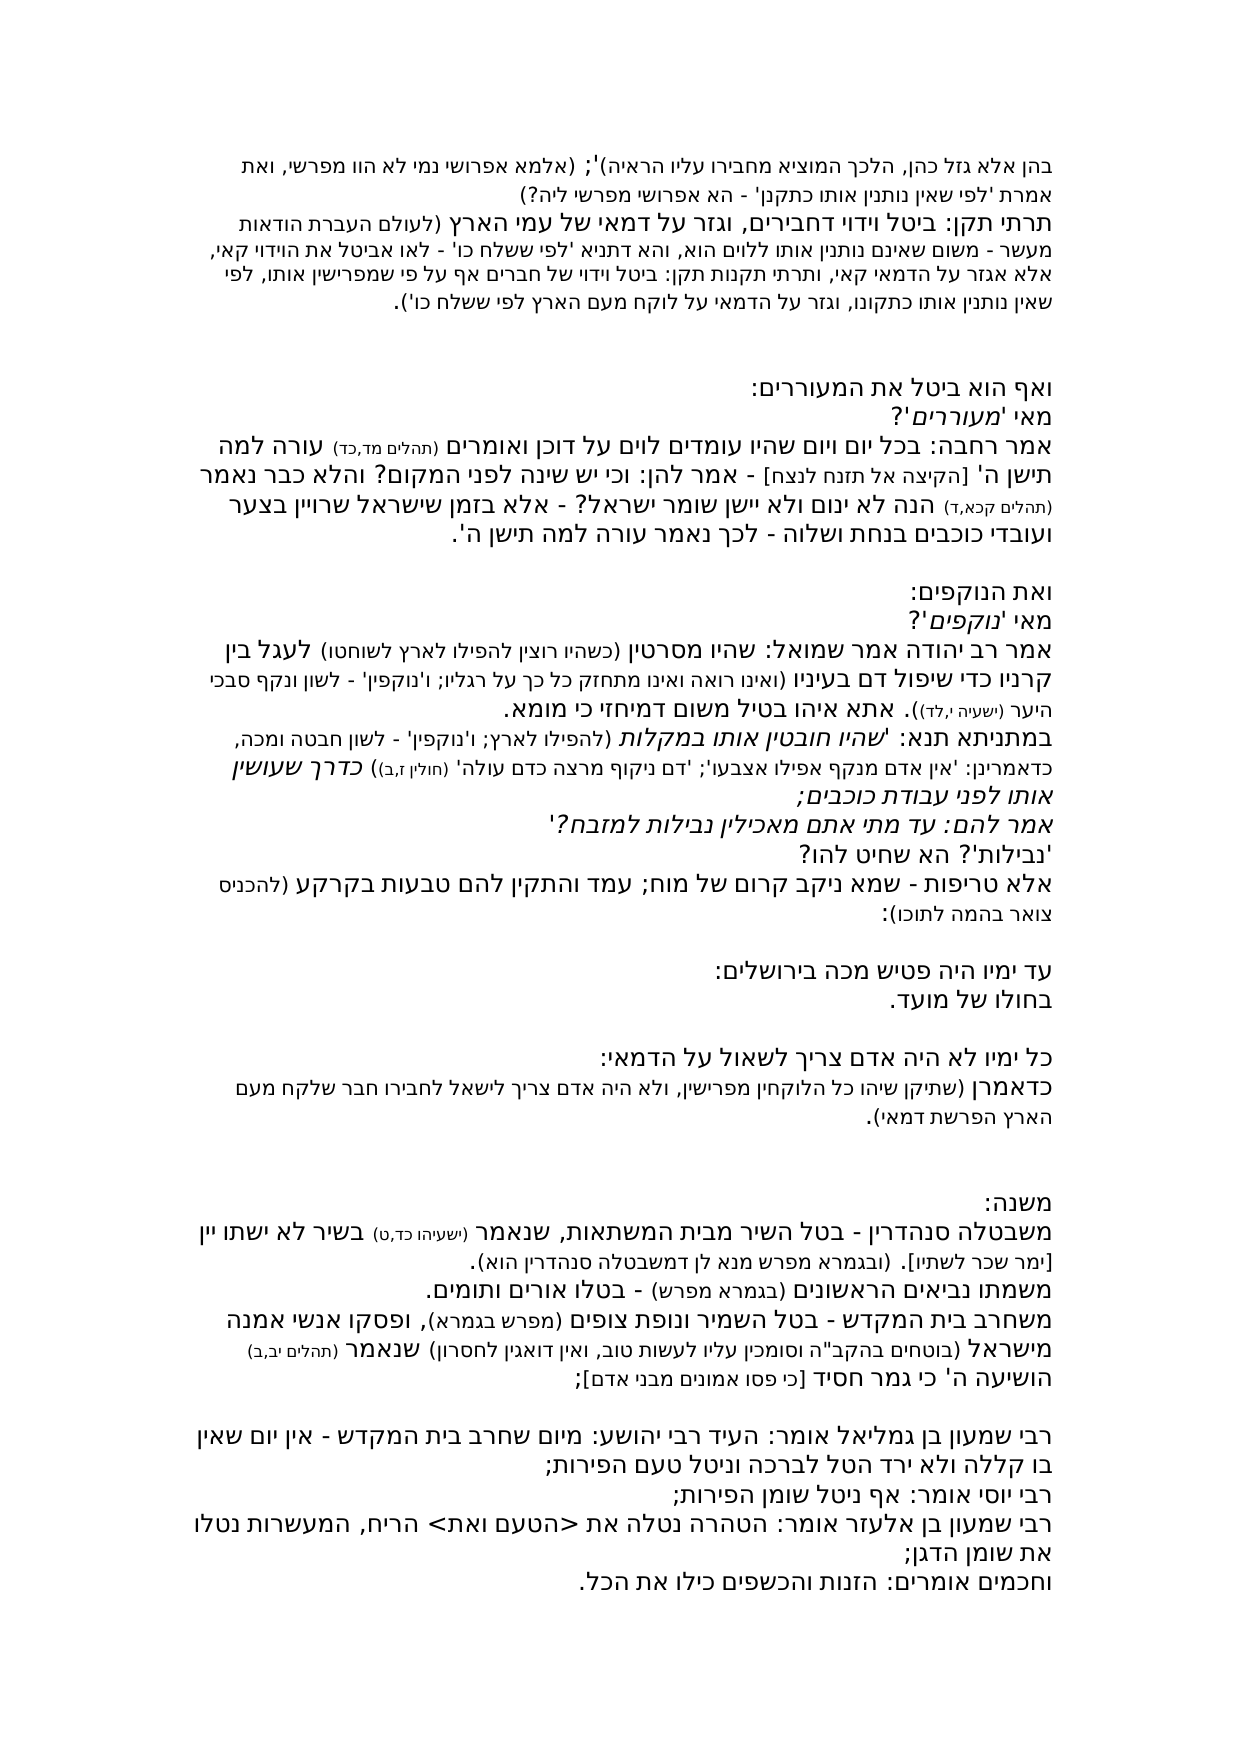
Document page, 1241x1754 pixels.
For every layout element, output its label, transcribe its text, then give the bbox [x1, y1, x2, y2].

text בחולו של מועד. [187, 985, 1053, 1014]
text משבטלה סנהדרין - בטל השיר מבית המשתאות, שנאמר (ישעיהו כד,ט) בשיר לא ישתו יין [ימר שכר לשתיו]. (ובגמרא מפרש מנא לן דמשבטלה סנהדרין הוא). [187, 1217, 1053, 1276]
subtitle אמר להם: עד מתי אתם מאכילין נבילות למזבח?' [187, 811, 1053, 840]
text ואת הנוקפים: [187, 577, 1053, 606]
text כדאמרן (שתיקן שיהו כל הלוקחין מפרישין, ולא היה אדם צריך לישאל לחבירו חבר שלקח מעם הארץ הפרשת דמאי). [187, 1072, 1053, 1131]
text כל ימיו לא היה אדם צריך לשאול על הדמאי: [187, 1043, 1053, 1072]
text ואף הוא ביטל את המעוררים: [187, 373, 1053, 402]
text מאי 'מעוררים'? [187, 402, 1053, 431]
text אמר רב יהודה אמר שמואל: שהיו מסרטין (כשהיו רוצין להפילו לארץ לשוחטו) לעגל בין קרניו כדי שיפול דם בעיניו (ואינו רואה ואינו מתחזק כל כך על רגליו; ו'נוקפין' - לשון ונקף סבכי היער (ישעיה י,לד)). אתא איהו בטיל משום דמיחזי כי מומא. [187, 635, 1053, 723]
text 'נבילות'? הא שחיט להו? [187, 840, 1053, 869]
text במתניתא תנא: 'שהיו חובטין אותו במקלות (להפילו לארץ; ו'נוקפין' - לשון חבטה ומכה, כדאמרינן: 'אין אדם מנקף אפילו אצבעו'; 'דם ניקוף מרצה כדם עולה' (חולין ז,ב)) כדרך שעושין אותו לפני עבודת כוכבים; [187, 723, 1053, 811]
text רבי יוסי אומר: אף ניטל שומן הפירות; [187, 1480, 1053, 1509]
text משחרב בית המקדש - בטל השמיר ונופת צופים (מפרש בגמרא), ופסקו אנשי אמנה מישראל (בוטחים בהקב"ה וסומכין עליו לעשות טוב, ואין דואגין לחסרון) שנאמר (תהלים יב,ב) הושיעה ה' כי גמר חסיד [כי פסו אמונים מבני אדם]; [187, 1305, 1053, 1393]
text תרתי תקן: ביטל וידוי דחבירים, וגזר על דמאי של עמי הארץ (לעולם העברת הודאות מעשר - משום שאינם נותנין אותו ללוים הוא, והא דתניא 'לפי ששלח כו' - לאו אביטל את הוידוי קאי, אלא אגזר על הדמאי קאי, ותרתי תקנות תקן: ביטל וידוי של חברים אף על פי שמפרישין אותו, לפי שאין נותנין אותו כתקונו, וגזר על הדמאי על לוקח מעם הארץ לפי ששלח כו'). [187, 208, 1053, 315]
text רבי שמעון בן גמליאל אומר: העיד רבי יהושע: מיום שחרב בית המקדש - אין יום שאין בו קללה ולא ירד הטל לברכה וניטל טעם הפירות; [187, 1421, 1053, 1480]
text אמר רחבה: בכל יום ויום שהיו עומדים לוים על דוכן ואומרים (תהלים מד,כד) עורה למה תישן ה' [הקיצה אל תזנח לנצח] - אמר להן: וכי יש שינה לפני המקום? והלא כבר נאמר (תהלים קכא,ד) הנה לא ינום ולא יישן שומר ישראל? - אלא בזמן שישראל שרויין בצער ועובדי כוכבים בנחת ושלוה - לכך נאמר עורה למה תישן ה'. [187, 431, 1053, 548]
text מאי 'נוקפים'? [187, 606, 1053, 635]
text משנה: [187, 1188, 1053, 1217]
text משמתו נביאים הראשונים (בגמרא מפרש) - בטלו אורים ותומים. [187, 1276, 1053, 1305]
text וחכמים אומרים: הזנות והכשפים כילו את הכל. [187, 1567, 1053, 1597]
text רבי שמעון בן אלעזר אומר: הטהרה נטלה את <הטעם ואת> הריח, המעשרות נטלו את שומן הדגן; [187, 1509, 1053, 1567]
text בהן אלא גזל כהן, הלכך המוציא מחבירו עליו הראיה)'; (אלמא אפרושי נמי לא הוו מפרשי, ואת אמרת 'לפי שאין נותנין אותו כתקנן' - הא אפרושי מפרשי ליה?) [187, 150, 1053, 208]
text אלא טריפות - שמא ניקב קרום של מוח; עמד והתקין להם טבעות בקרקע (להכניס צואר בהמה לתוכו): [187, 869, 1053, 927]
text עד ימיו היה פטיש מכה בירושלים: [187, 956, 1053, 985]
